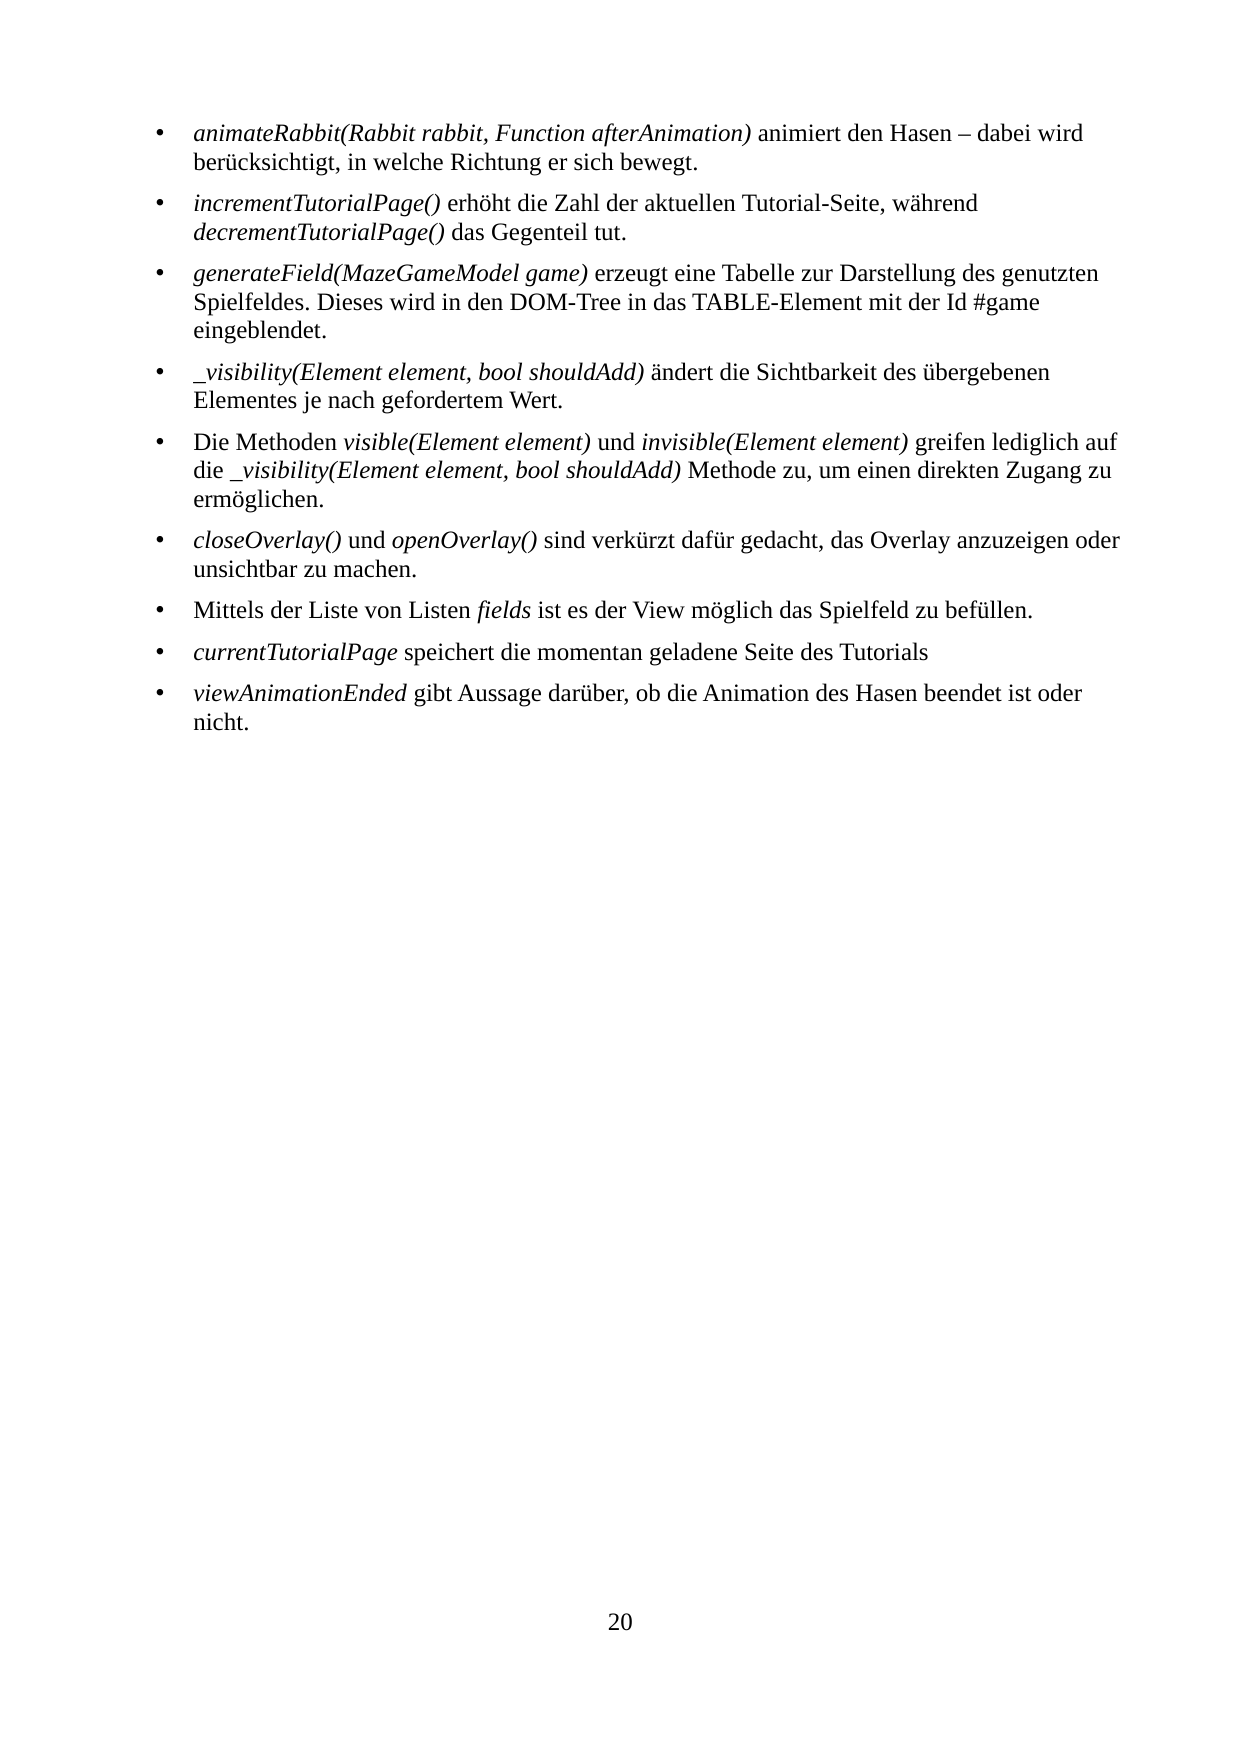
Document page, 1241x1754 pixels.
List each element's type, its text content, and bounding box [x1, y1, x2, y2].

list currentTutorialPage speichert die momentan geladene Seite des Tutorials [156, 637, 1122, 666]
list closeOverlay() und openOverlay() sind verkürzt dafür gedacht, das Overlay anzuzeigen oder unsichtbar zu machen. [156, 526, 1122, 583]
list Die Methoden visible(Element element) und invisible(Element element) greifen lediglich auf die _visibility(Element element, bool shouldAdd) Methode zu, um einen direkten Zugang zu ermöglichen. [156, 427, 1122, 513]
list Mittels der Liste von Listen fields ist es der View möglich das Spielfeld zu befüllen. [156, 596, 1122, 624]
list animateRabbit(Rabbit rabbit, Function afterAnimation) animiert den Hasen – dabei wird berücksichtigt, in welche Richtung er sich bewegt. [156, 118, 1122, 176]
list viewAnimationEnded gibt Aussage darüber, ob die Animation des Hasen beendet ist oder nicht. [156, 678, 1122, 736]
list incrementTutorialPage() erhöht die Zahl der aktuellen Tutorial-Seite, während decrementTutorialPage() das Gegenteil tut. [156, 188, 1122, 246]
list _visibility(Element element, bool shouldAdd) ändert die Sichtbarkeit des übergebenen Elementes je nach gefordertem Wert. [156, 357, 1122, 414]
list generateField(MazeGameModel game) erzeugt eine Tabelle zur Darstellung des genutzten Spielfeldes. Dieses wird in den DOM-Tree in das TABLE-Element mit der Id #game eingeblendet. [156, 258, 1122, 344]
